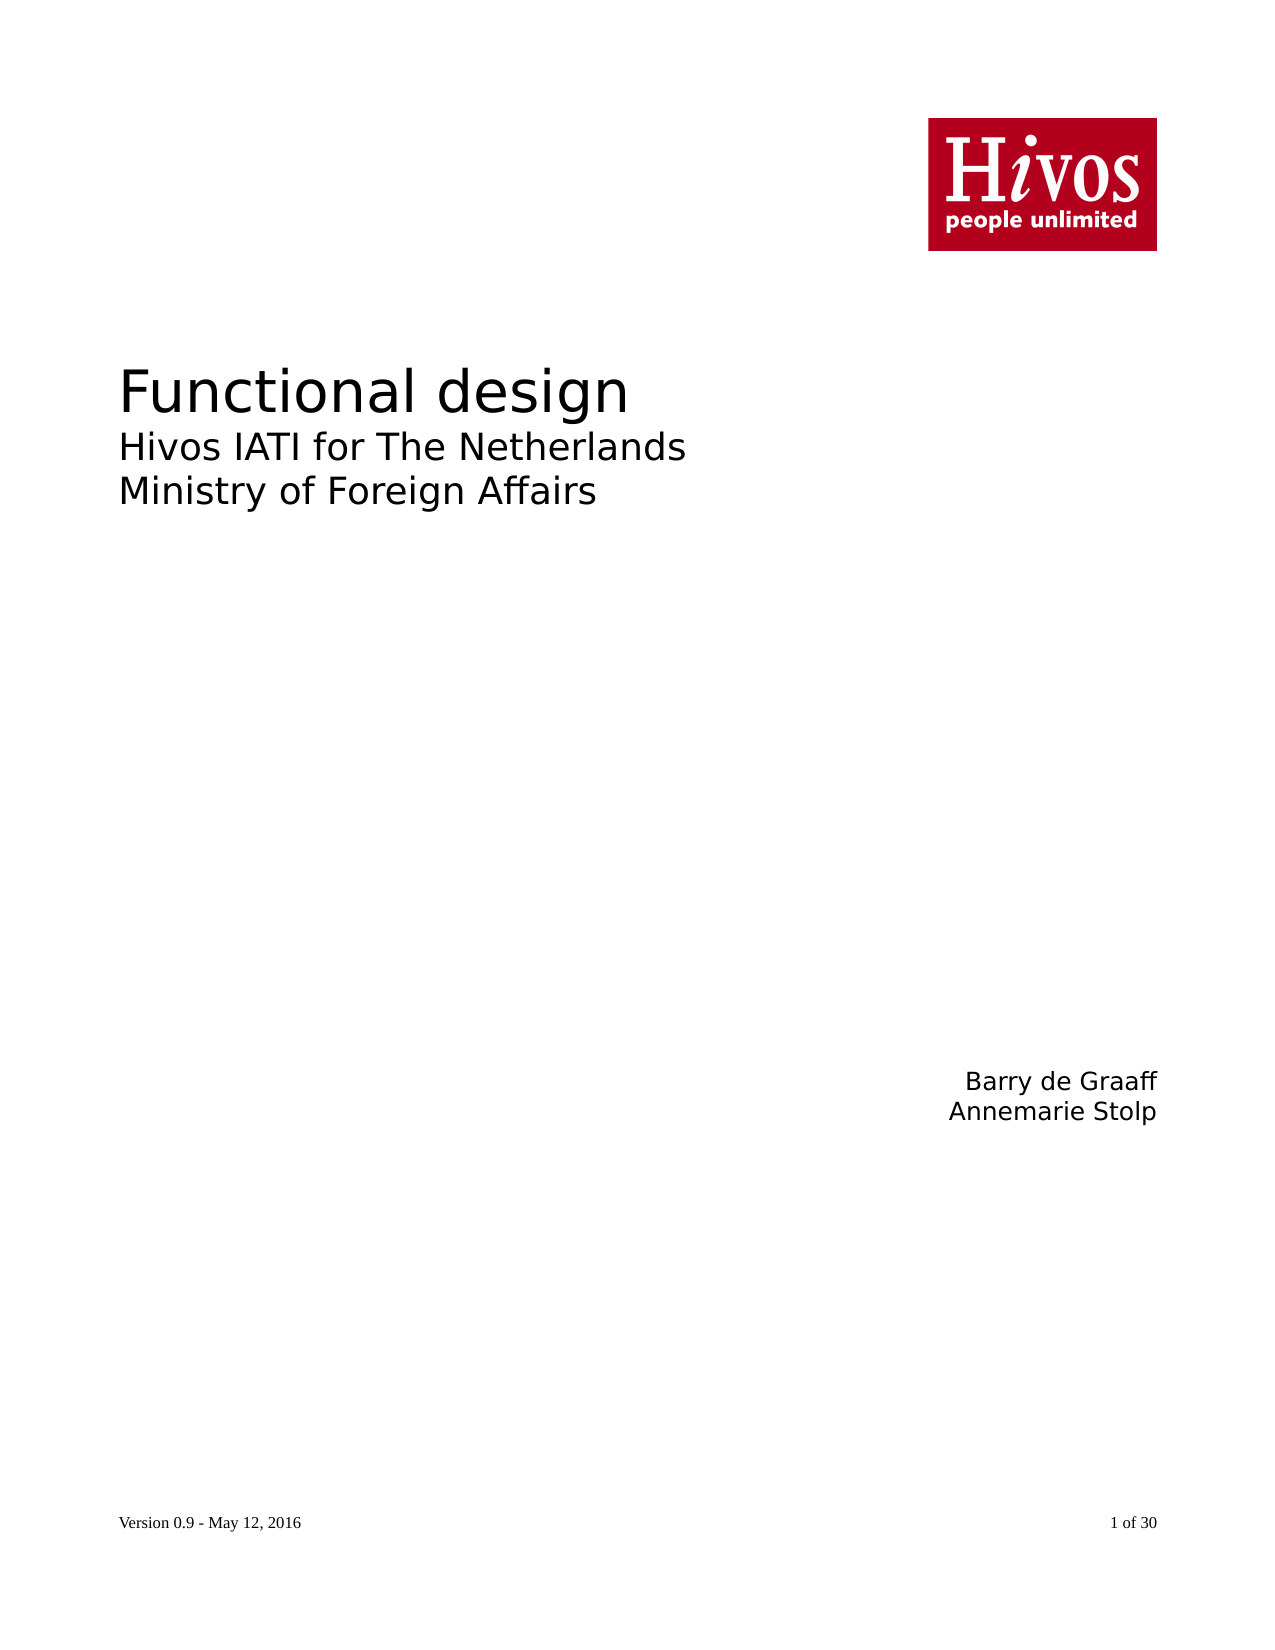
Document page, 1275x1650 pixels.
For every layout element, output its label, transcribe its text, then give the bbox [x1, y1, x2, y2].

text Functional design [118, 358, 1157, 426]
text Hivos IATI for The Netherlands [118, 426, 1157, 470]
picture [928, 118, 1157, 251]
text Barry de Graaff [118, 1067, 1157, 1097]
text Annemarie Stolp [118, 1097, 1157, 1126]
text Ministry of Foreign Affairs [118, 470, 1157, 513]
